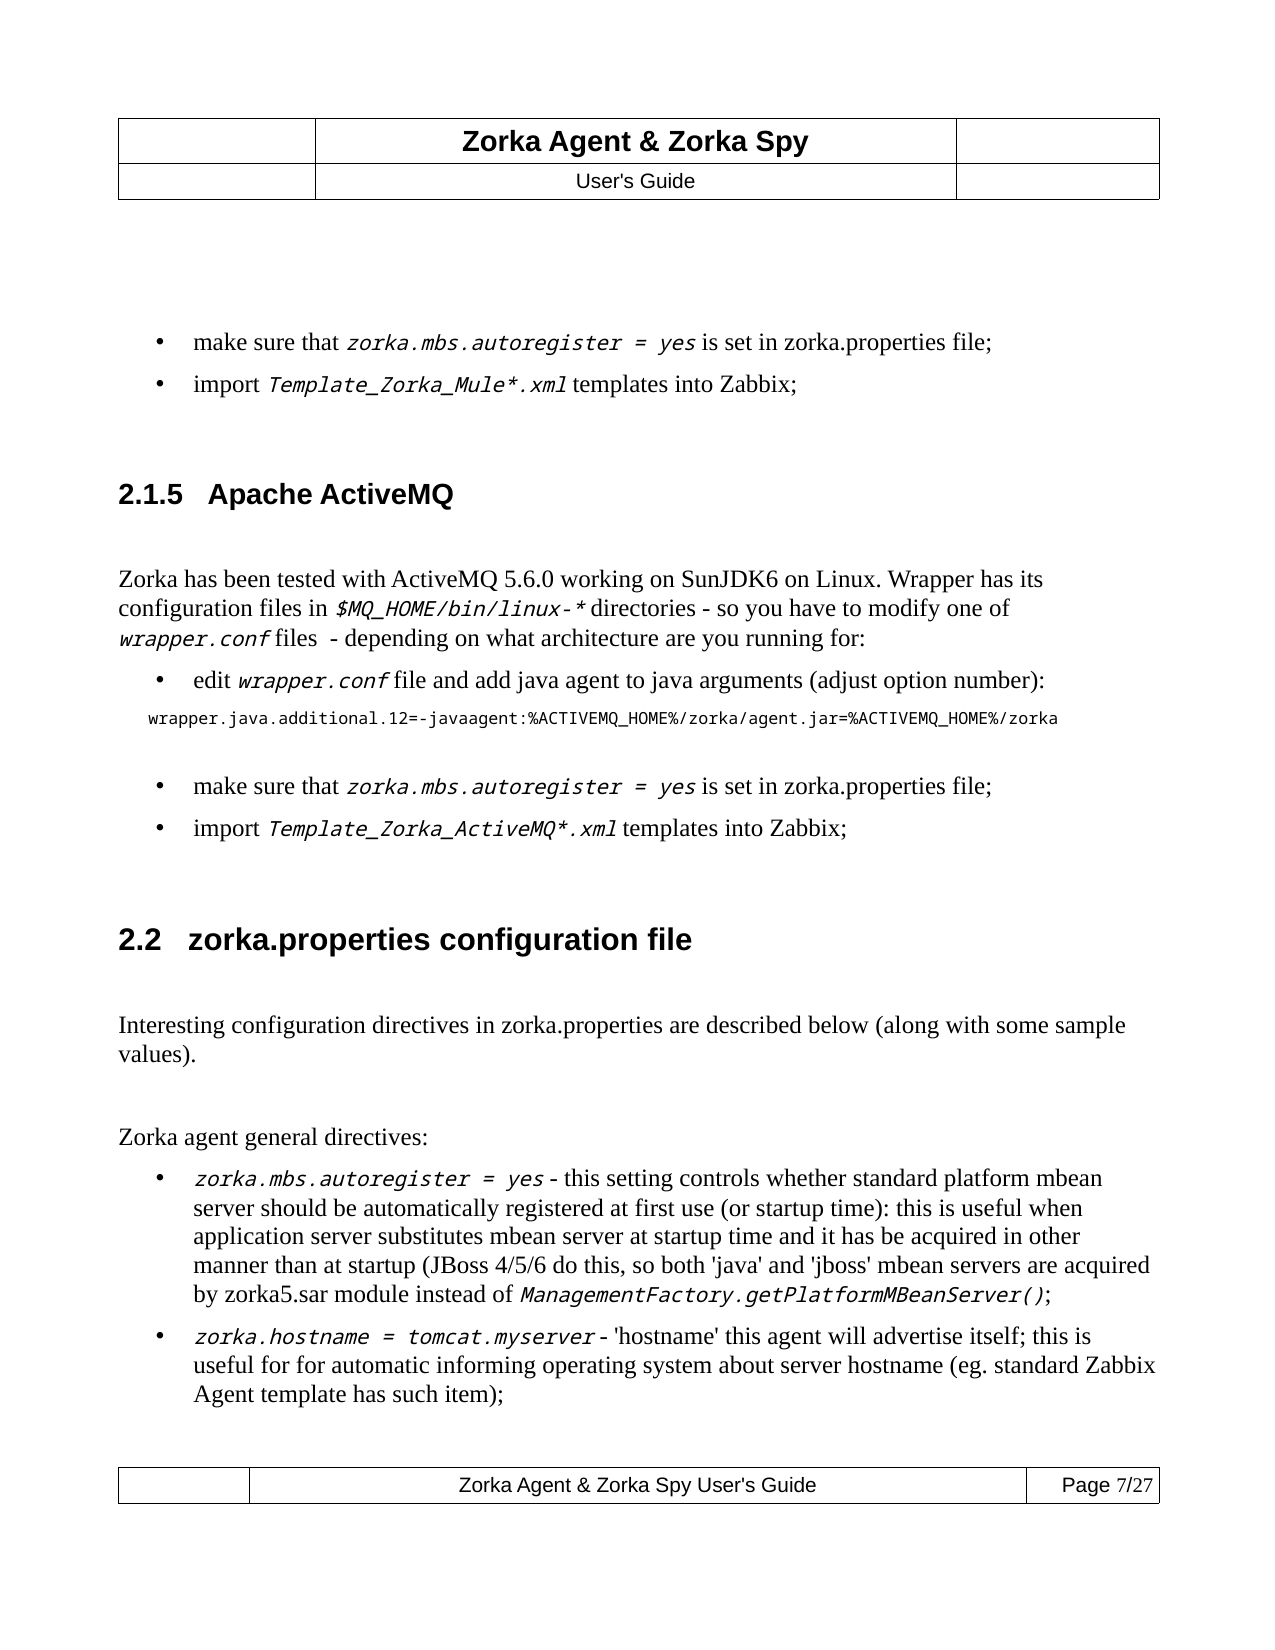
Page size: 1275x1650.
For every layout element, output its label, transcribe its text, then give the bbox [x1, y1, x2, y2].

list import Template_Zorka_ActiveMQ*.xml templates into Zabbix; [156, 813, 1157, 842]
subtitle zorka.properties configuration file [118, 921, 1157, 957]
list edit wrapper.conf file and add java agent to java arguments (adjust option number): [156, 665, 1157, 694]
text wrapper.java.additional.12=-javaagent:%ACTIVEMQ_HOME%/zorka/agent.jar=%ACTIVEMQ_HOME%/zorka [148, 707, 1157, 729]
list zorka.hostname = tomcat.myserver - 'hostname' this agent will advertise itself; this is useful for for automatic informing operating system about server hostname (eg. standard Zabbix Agent template has such item); [156, 1321, 1157, 1408]
list zorka.mbs.autoregister = yes - this setting controls whether standard platform mbean server should be automatically registered at first use (or startup time): this is useful when application server substitutes mbean server at startup time and it has be acquired in other manner than at startup (JBoss 4/5/6 do this, so both 'java' and 'jboss' mbean servers are acquired by zorka5.sar module instead of ManagementFactory.getPlatformMBeanServer(); [156, 1163, 1157, 1308]
list make sure that zorka.mbs.autoregister = yes is set in zorka.properties file; [156, 327, 1157, 357]
text Interesting configuration directives in zorka.properties are described below (along with some sample values). [118, 1011, 1157, 1068]
text Zorka agent general directives: [118, 1122, 1157, 1151]
list make sure that zorka.mbs.autoregister = yes is set in zorka.properties file; [156, 771, 1157, 800]
list import Template_Zorka_Mule*.xml templates into Zabbix; [156, 369, 1157, 398]
subtitle Apache ActiveMQ [118, 477, 1157, 511]
text Zorka has been tested with ActiveMQ 5.6.0 working on SunJDK6 on Linux. Wrapper has its configuration files in $MQ_HOME/bin/linux-* directories - so you have to modify one of wrapper.conf files - depending on what architecture are you running for: [118, 564, 1157, 652]
